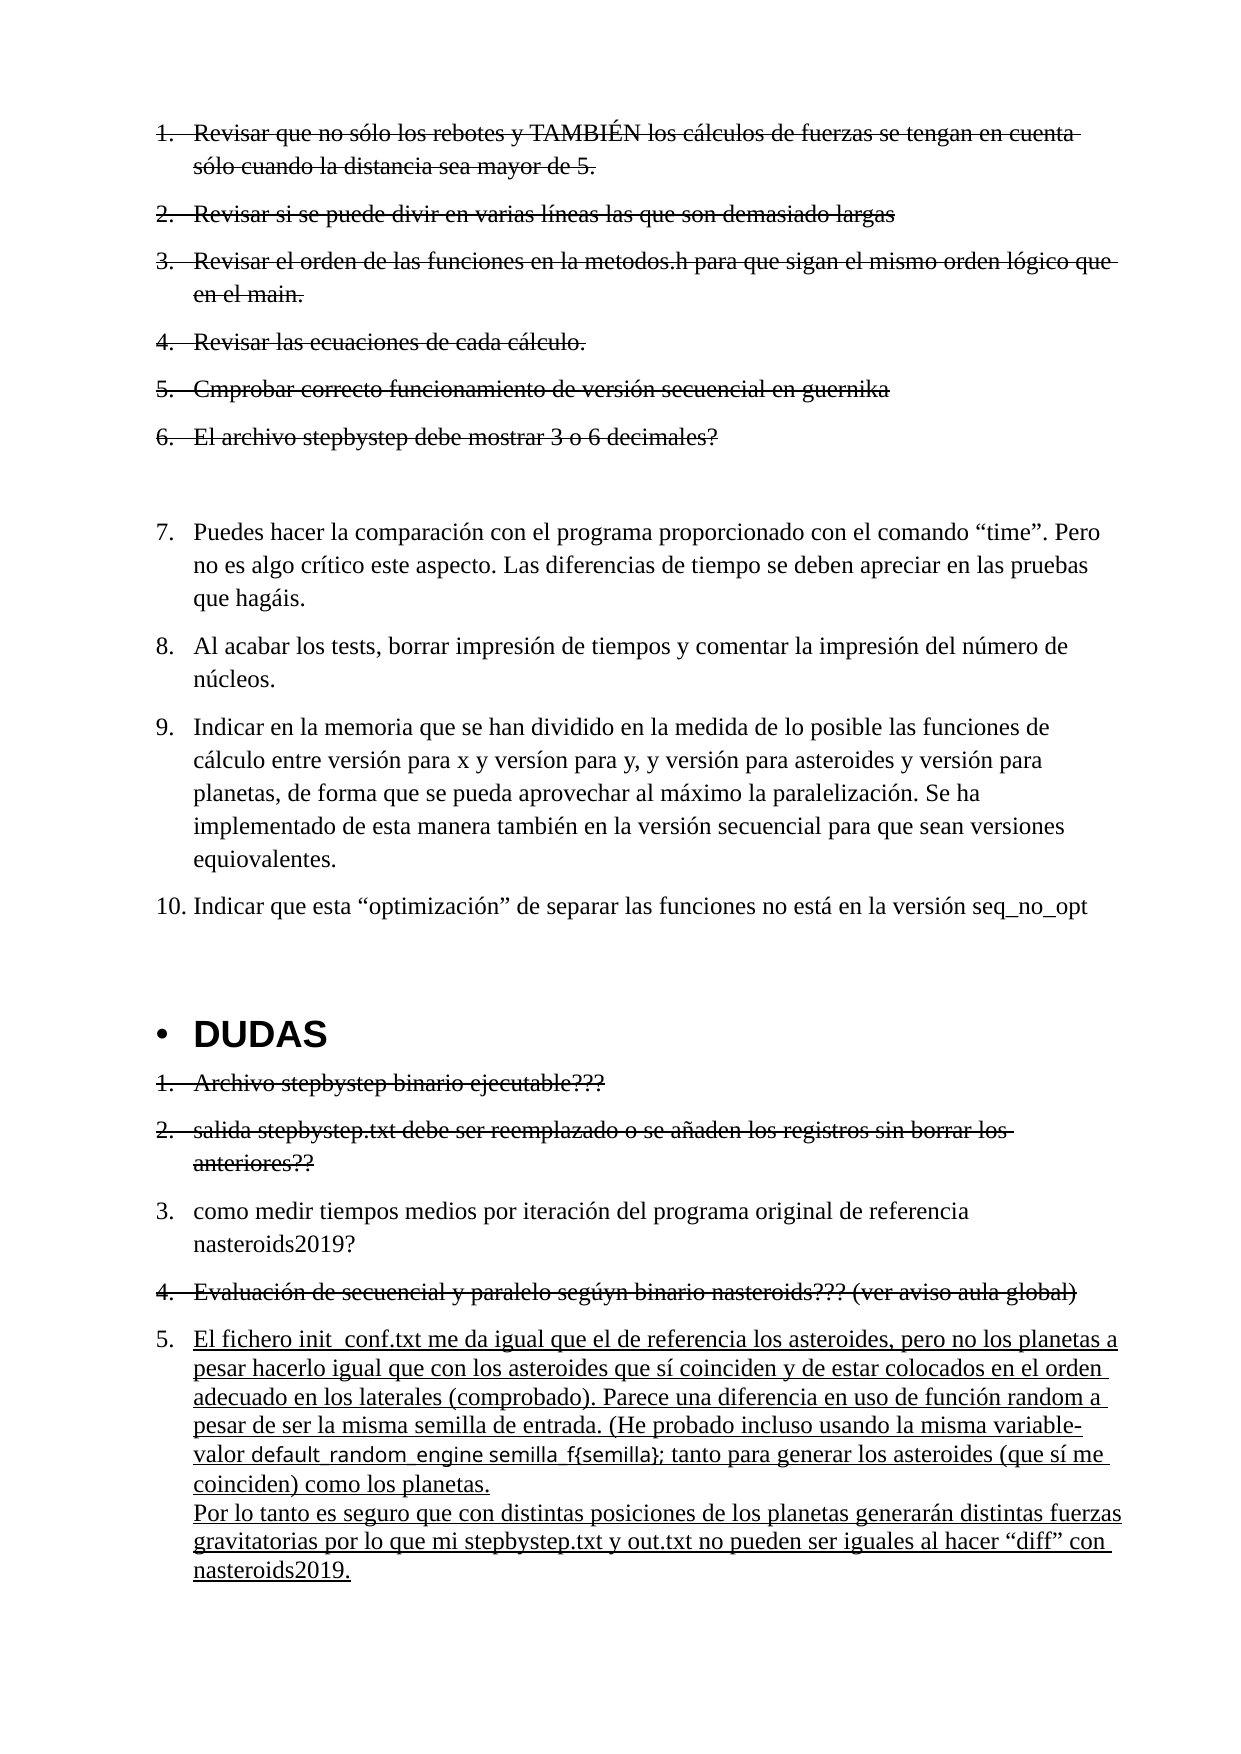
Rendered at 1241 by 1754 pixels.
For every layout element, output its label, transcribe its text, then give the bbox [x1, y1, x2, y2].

list Revisar que no sólo los rebotes y TAMBIÉN los cálculos de fuerzas se tengan en cuenta sólo cuando la distancia sea mayor de 5. [156, 118, 1122, 180]
list Evaluación de secuencial y paralelo segúyn binario nasteroids??? (ver aviso aula global) [156, 1277, 1122, 1306]
list Indicar que esta “optimización” de separar las funciones no está en la versión seq_no_opt [156, 891, 1122, 920]
list Indicar en la memoria que se han dividido en la medida de lo posible las funciones de cálculo entre versión para x y versíon para y, y versión para asteroides y versión para planetas, de forma que se pueda aprovechar al máximo la paralelización. Se ha implementado de esta manera también en la versión secuencial para que sean versiones equiovalentes. [156, 712, 1122, 872]
list Revisar si se puede divir en varias líneas las que son demasiado largas [156, 199, 1122, 227]
list como medir tiempos medios por iteración del programa original de referencia nasteroids2019? [156, 1196, 1122, 1258]
list Cmprobar correcto funcionamiento de versión secuencial en guernika [156, 374, 1122, 403]
list Revisar el orden de las funciones en la metodos.h para que sigan el mismo orden lógico que en el main. [156, 246, 1122, 308]
list El archivo stepbystep debe mostrar 3 o 6 decimales? [156, 422, 1122, 451]
subtitle DUDAS [156, 1012, 1122, 1055]
list Archivo stepbystep binario ejecutable??? [156, 1068, 1122, 1097]
list salida stepbystep.txt debe ser reemplazado o se añaden los registros sin borrar los anteriores?? [156, 1116, 1122, 1177]
list El fichero init_conf.txt me da igual que el de referencia los asteroides, pero no los planetas a pesar hacerlo igual que con los asteroides que sí coinciden y de estar colocados en el orden adecuado en los laterales (comprobado). Parece una diferencia en uso de función random a pesar de ser la misma semilla de entrada. (He probado incluso usando la misma variable-valor default_random_engine semilla_f{semilla}; tanto para generar los asteroides (que sí me coinciden) como los planetas. [156, 1324, 1122, 1498]
list Por lo tanto es seguro que con distintas posiciones de los planetas generarán distintas fuerzas gravitatorias por lo que mi stepbystep.txt y out.txt no pueden ser iguales al hacer “diff” con nasteroids2019. [156, 1498, 1122, 1584]
list Puedes hacer la comparación con el programa proporcionado con el comando “time”. Pero no es algo crítico este aspecto. Las diferencias de tiempo se deben apreciar en las pruebas que hagáis. [156, 517, 1122, 612]
list Revisar las ecuaciones de cada cálculo. [156, 327, 1122, 356]
list Al acabar los tests, borrar impresión de tiempos y comentar la impresión del número de núcleos. [156, 631, 1122, 693]
